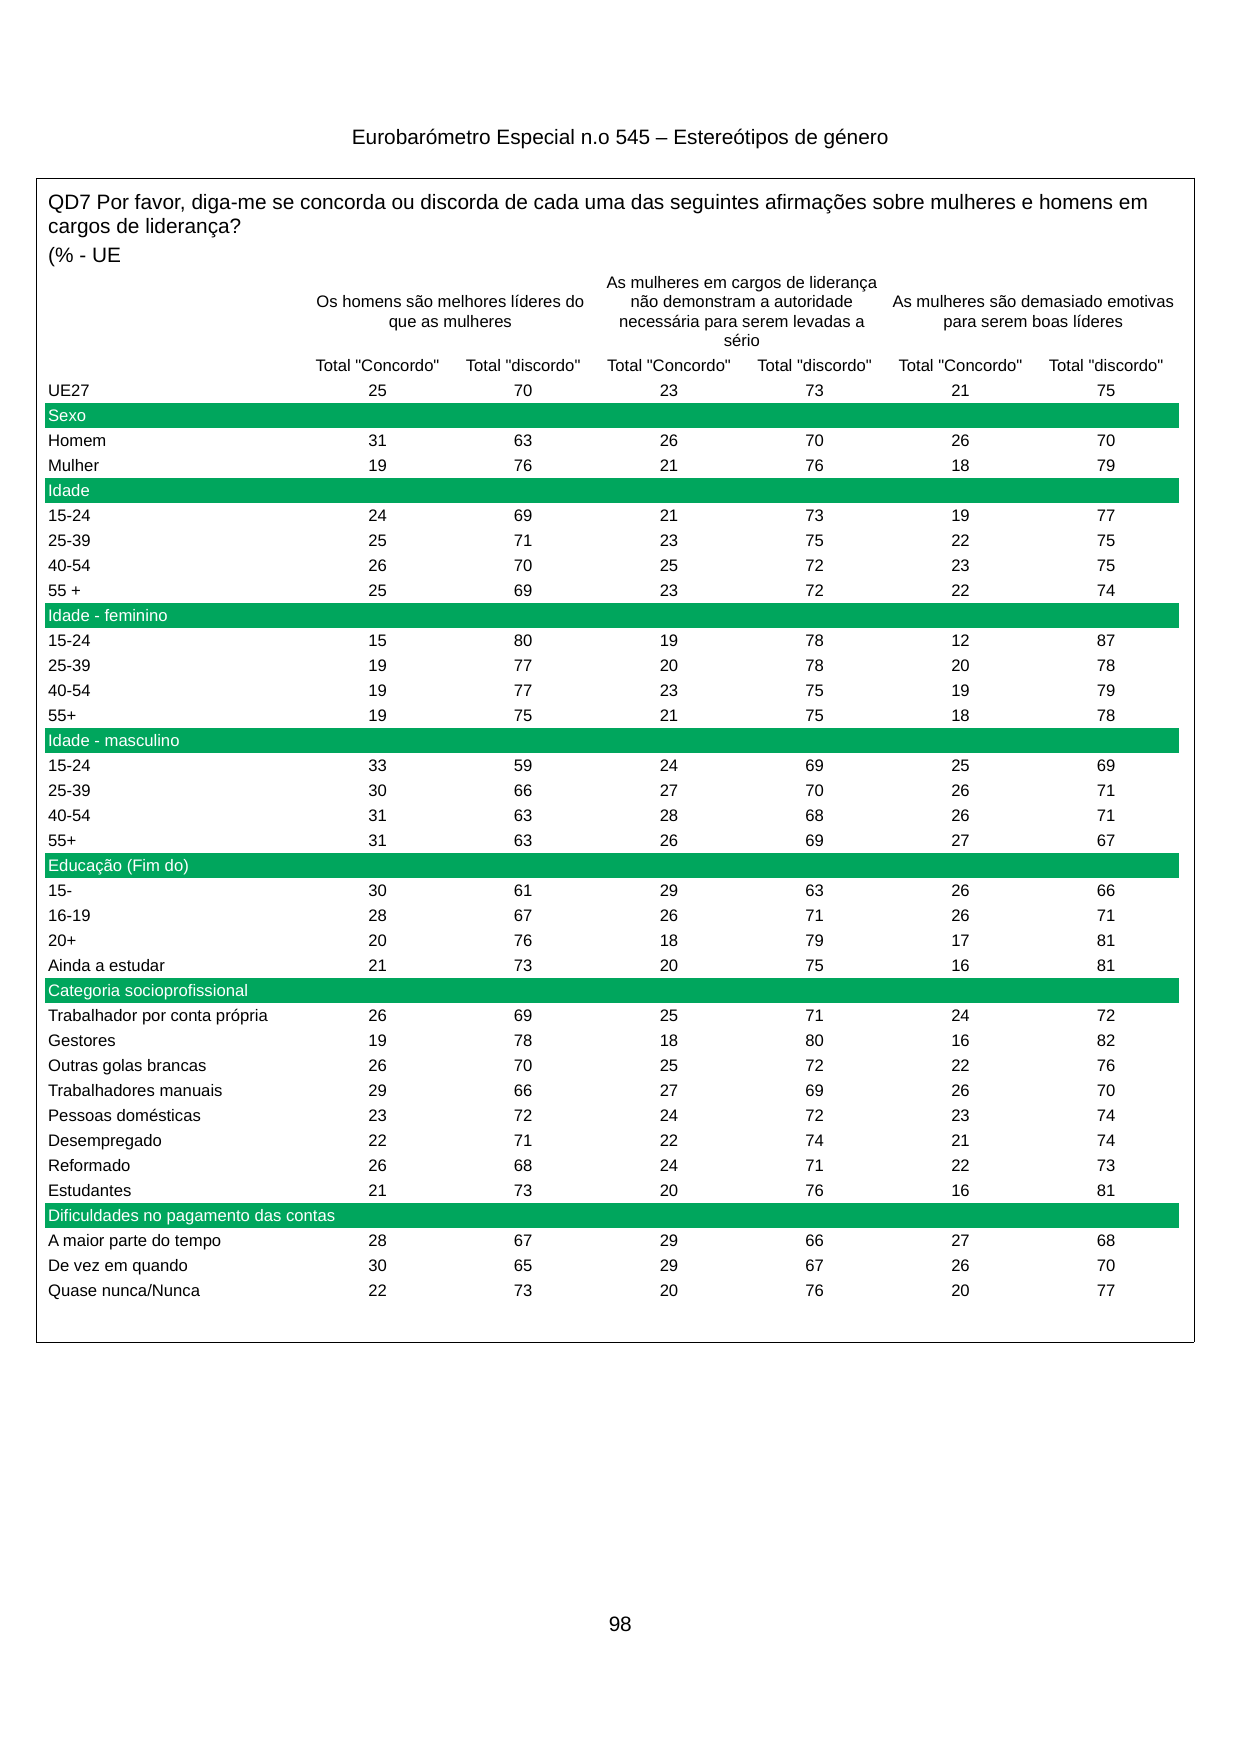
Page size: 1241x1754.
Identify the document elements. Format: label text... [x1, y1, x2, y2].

table_cell 74 [1033, 1103, 1179, 1128]
table_cell 79 [1033, 453, 1179, 478]
table_cell 82 [1033, 1028, 1179, 1053]
table_cell 27 [596, 778, 742, 803]
table_cell 31 [304, 428, 450, 453]
table_cell 16-19 [45, 903, 304, 928]
table_cell 76 [1033, 1053, 1179, 1078]
table_cell 55+ [45, 828, 304, 853]
table_cell 22 [887, 1053, 1033, 1078]
table_cell Total "discordo" [742, 353, 887, 378]
table_cell Sexo [45, 403, 1179, 428]
table_cell 25 [596, 1003, 742, 1028]
table_cell 75 [742, 703, 887, 728]
table_cell 71 [450, 528, 596, 553]
table_cell Total "discordo" [450, 353, 596, 378]
table_cell 73 [742, 378, 887, 403]
table_cell 23 [596, 678, 742, 703]
table_cell 79 [1033, 678, 1179, 703]
table_cell 73 [450, 953, 596, 978]
table_cell Pessoas domésticas [45, 1103, 304, 1128]
table_cell 21 [304, 1178, 450, 1203]
table_cell 40-54 [45, 678, 304, 703]
table_cell 78 [742, 653, 887, 678]
table_cell [450, 240, 596, 270]
table_cell 69 [742, 753, 887, 778]
table_cell 72 [742, 578, 887, 603]
table_cell 23 [887, 1103, 1033, 1128]
table_cell 26 [304, 553, 450, 578]
table_cell 23 [304, 1103, 450, 1128]
table_cell 67 [1033, 828, 1179, 853]
table_cell 20+ [45, 928, 304, 953]
table_cell 71 [1033, 778, 1179, 803]
table_cell Educação (Fim do) [45, 853, 1179, 878]
table_cell 25 [596, 1053, 742, 1078]
table_cell 15 [304, 628, 450, 653]
table_cell 76 [450, 453, 596, 478]
table_cell 63 [450, 428, 596, 453]
table_cell 68 [742, 803, 887, 828]
table_cell 22 [304, 1128, 450, 1153]
table_cell 40-54 [45, 803, 304, 828]
table_cell 26 [304, 1003, 450, 1028]
table_cell 29 [596, 1253, 742, 1278]
table_cell 19 [304, 453, 450, 478]
table_cell 70 [742, 428, 887, 453]
table_cell 15-24 [45, 753, 304, 778]
table_cell 70 [1033, 428, 1179, 453]
table_cell Idade [45, 478, 1179, 503]
table_cell 18 [596, 928, 742, 953]
table_cell 20 [887, 1278, 1033, 1303]
table_cell 72 [450, 1103, 596, 1128]
table_cell 81 [1033, 1178, 1179, 1203]
table_cell 22 [304, 1278, 450, 1303]
table_cell 66 [1033, 878, 1179, 903]
table_cell 72 [742, 1053, 887, 1078]
table_cell 29 [596, 878, 742, 903]
table_cell 24 [887, 1003, 1033, 1028]
table_cell 78 [1033, 703, 1179, 728]
table_cell 61 [450, 878, 596, 903]
table_cell 23 [596, 378, 742, 403]
table_cell 71 [1033, 903, 1179, 928]
table_cell 25 [304, 528, 450, 553]
table_cell 19 [304, 678, 450, 703]
table_cell 67 [742, 1253, 887, 1278]
table_cell 26 [596, 428, 742, 453]
table_cell Desempregado [45, 1128, 304, 1153]
table_cell 20 [596, 953, 742, 978]
table_cell [596, 240, 742, 270]
table_cell 78 [1033, 653, 1179, 678]
table_cell 67 [450, 1228, 596, 1253]
table_cell (% - UE [45, 240, 304, 270]
table_cell 27 [596, 1078, 742, 1103]
table_cell 24 [596, 1153, 742, 1178]
table_cell Trabalhador por conta própria [45, 1003, 304, 1028]
table_cell 40-54 [45, 553, 304, 578]
table_cell Idade - feminino [45, 603, 1179, 628]
table_cell 12 [887, 628, 1033, 653]
table_cell 23 [887, 553, 1033, 578]
table_cell 31 [304, 803, 450, 828]
table_cell 55 + [45, 578, 304, 603]
table_cell 22 [887, 578, 1033, 603]
table_cell [887, 240, 1033, 270]
table_cell 72 [742, 553, 887, 578]
table_cell 19 [887, 503, 1033, 528]
table_cell 29 [304, 1078, 450, 1103]
table_cell 21 [887, 1128, 1033, 1153]
table_cell 70 [450, 378, 596, 403]
table_cell Estudantes [45, 1178, 304, 1203]
table_cell 25 [596, 553, 742, 578]
table_cell 75 [1033, 528, 1179, 553]
table_cell 76 [450, 928, 596, 953]
table_cell 71 [450, 1128, 596, 1153]
table_cell 70 [1033, 1253, 1179, 1278]
table_cell Ainda a estudar [45, 953, 304, 978]
table_cell 26 [887, 803, 1033, 828]
table_cell 16 [887, 1178, 1033, 1203]
table_cell 19 [304, 1028, 450, 1053]
table_cell 75 [1033, 553, 1179, 578]
table_cell 19 [887, 678, 1033, 703]
table_cell 69 [450, 503, 596, 528]
table_cell 70 [1033, 1078, 1179, 1103]
table_cell 66 [450, 778, 596, 803]
table_cell A maior parte do tempo [45, 1228, 304, 1253]
table_cell 27 [887, 1228, 1033, 1253]
table_cell [45, 353, 304, 378]
table_cell 70 [742, 778, 887, 803]
table_cell 71 [742, 1153, 887, 1178]
table_cell 69 [1033, 753, 1179, 778]
table_cell 78 [450, 1028, 596, 1053]
table_cell 24 [596, 1103, 742, 1128]
table_cell Homem [45, 428, 304, 453]
table_cell 69 [450, 1003, 596, 1028]
table_cell 25-39 [45, 653, 304, 678]
table_cell Trabalhadores manuais [45, 1078, 304, 1103]
table_cell 73 [450, 1278, 596, 1303]
table_cell 68 [1033, 1228, 1179, 1253]
table_cell Gestores [45, 1028, 304, 1053]
table_cell 74 [1033, 1128, 1179, 1153]
table_cell 75 [742, 528, 887, 553]
table_cell 21 [887, 378, 1033, 403]
table_cell 30 [304, 878, 450, 903]
table_cell 75 [742, 953, 887, 978]
table_cell Os homens são melhores líderes do que as mulheres [304, 270, 596, 353]
table_cell 18 [596, 1028, 742, 1053]
table_cell 75 [450, 703, 596, 728]
table_cell 87 [1033, 628, 1179, 653]
table_cell 69 [742, 1078, 887, 1103]
table_cell 65 [450, 1253, 596, 1278]
table_cell 81 [1033, 928, 1179, 953]
table_cell 76 [742, 1278, 887, 1303]
table_cell 25 [304, 578, 450, 603]
table_cell 63 [742, 878, 887, 903]
table_cell UE27 [45, 378, 304, 403]
table_cell As mulheres são demasiado emotivas para serem boas líderes [887, 270, 1179, 353]
table_cell Mulher [45, 453, 304, 478]
table_cell 26 [304, 1053, 450, 1078]
table_cell [1033, 240, 1179, 270]
table_cell 20 [304, 928, 450, 953]
table_cell Reformado [45, 1153, 304, 1178]
table_cell 25 [304, 378, 450, 403]
table_cell 22 [596, 1128, 742, 1153]
table_cell 66 [450, 1078, 596, 1103]
table_cell 26 [304, 1153, 450, 1178]
table_cell 21 [304, 953, 450, 978]
table_cell Categoria socioprofissional [45, 978, 1179, 1003]
table_cell De vez em quando [45, 1253, 304, 1278]
table_cell 24 [596, 753, 742, 778]
table_cell 26 [596, 903, 742, 928]
table_cell 72 [1033, 1003, 1179, 1028]
table_cell 73 [742, 503, 887, 528]
table_cell Quase nunca/Nunca [45, 1278, 304, 1303]
table_cell 71 [742, 903, 887, 928]
table_cell 75 [742, 678, 887, 703]
table_cell [45, 270, 304, 353]
table_cell 20 [596, 1178, 742, 1203]
table_header QD7 Por favor, diga-me se concorda ou discorda de cada uma das seguintes afirmações sobre mulheres e homens em cargos de liderança? [45, 187, 1179, 240]
table_cell 26 [887, 878, 1033, 903]
table_cell 19 [304, 653, 450, 678]
table_cell 30 [304, 778, 450, 803]
table_cell 74 [742, 1128, 887, 1153]
table_cell 28 [596, 803, 742, 828]
table_cell 26 [887, 778, 1033, 803]
table_cell 26 [887, 1253, 1033, 1278]
table_cell 71 [742, 1003, 887, 1028]
table_cell 68 [450, 1153, 596, 1178]
table_cell 75 [1033, 378, 1179, 403]
table_cell 69 [450, 578, 596, 603]
table_cell 26 [596, 828, 742, 853]
table_cell 19 [304, 703, 450, 728]
table_cell 20 [887, 653, 1033, 678]
table_cell 16 [887, 953, 1033, 978]
table_cell 21 [596, 703, 742, 728]
table_cell 23 [596, 578, 742, 603]
table_cell 22 [887, 528, 1033, 553]
table_cell 72 [742, 1103, 887, 1128]
table_cell 29 [596, 1228, 742, 1253]
table_cell 23 [596, 528, 742, 553]
table_cell 16 [887, 1028, 1033, 1053]
table_cell 74 [1033, 578, 1179, 603]
table_cell 73 [1033, 1153, 1179, 1178]
table_cell 28 [304, 1228, 450, 1253]
table_cell 15-24 [45, 503, 304, 528]
table_cell 70 [450, 1053, 596, 1078]
table_cell 66 [742, 1228, 887, 1253]
table_cell 76 [742, 1178, 887, 1203]
table_cell [304, 240, 450, 270]
table_cell Total "Concordo" [304, 353, 450, 378]
table_cell 63 [450, 803, 596, 828]
table_cell 25-39 [45, 778, 304, 803]
table_cell 17 [887, 928, 1033, 953]
table_cell 21 [596, 453, 742, 478]
table_cell Idade - masculino [45, 728, 1179, 753]
table_cell 15-24 [45, 628, 304, 653]
table_cell 77 [450, 653, 596, 678]
table_cell 81 [1033, 953, 1179, 978]
table_cell 77 [1033, 503, 1179, 528]
table_cell 18 [887, 453, 1033, 478]
table_cell 80 [742, 1028, 887, 1053]
table_cell 67 [450, 903, 596, 928]
table_cell Outras golas brancas [45, 1053, 304, 1078]
table_cell Total "Concordo" [887, 353, 1033, 378]
table_cell 69 [742, 828, 887, 853]
table_cell 24 [304, 503, 450, 528]
table_cell Dificuldades no pagamento das contas [45, 1203, 1179, 1228]
table_cell 70 [450, 553, 596, 578]
table_cell 21 [596, 503, 742, 528]
table_cell 28 [304, 903, 450, 928]
table_cell 27 [887, 828, 1033, 853]
table_cell 26 [887, 903, 1033, 928]
table_cell 33 [304, 753, 450, 778]
table_cell 55+ [45, 703, 304, 728]
table_cell 20 [596, 1278, 742, 1303]
table_cell 19 [596, 628, 742, 653]
table_cell 18 [887, 703, 1033, 728]
table_cell 31 [304, 828, 450, 853]
table_cell 77 [450, 678, 596, 703]
table_cell 20 [596, 653, 742, 678]
table_cell 25 [887, 753, 1033, 778]
table_cell Total "Concordo" [596, 353, 742, 378]
table_cell 26 [887, 428, 1033, 453]
table_cell 59 [450, 753, 596, 778]
table_cell 80 [450, 628, 596, 653]
table_cell [742, 240, 887, 270]
table_cell As mulheres em cargos de liderança não demonstram a autoridade necessária para serem levadas a sério [596, 270, 887, 353]
table_cell 25-39 [45, 528, 304, 553]
table_cell 73 [450, 1178, 596, 1203]
table_cell 77 [1033, 1278, 1179, 1303]
table_cell 79 [742, 928, 887, 953]
table_cell 22 [887, 1153, 1033, 1178]
table_cell 26 [887, 1078, 1033, 1103]
table_cell 78 [742, 628, 887, 653]
table_cell 30 [304, 1253, 450, 1278]
table_cell 15- [45, 878, 304, 903]
table_cell 63 [450, 828, 596, 853]
table_cell 76 [742, 453, 887, 478]
table_cell Total "discordo" [1033, 353, 1179, 378]
table_cell 71 [1033, 803, 1179, 828]
